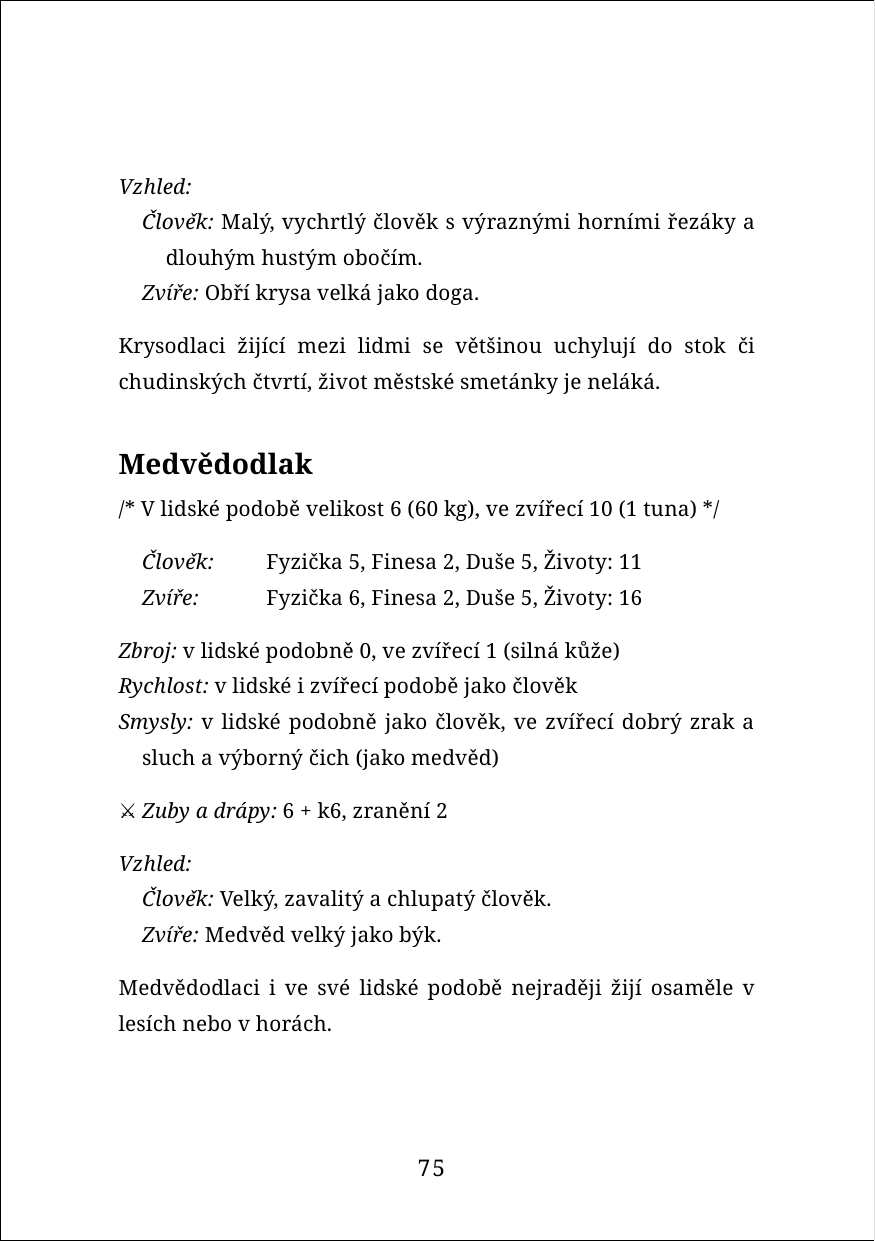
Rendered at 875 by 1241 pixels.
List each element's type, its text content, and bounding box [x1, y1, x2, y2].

text Medvědodlaci i ve své lidské podobě nejraději žijí osaměle v lesích nebo v horách. [118, 973, 756, 1037]
text Smysly: v lidské podobně jako člověk, ve zvířecí dobrý zrak a sluch a výborný čich (jako medvěd) [118, 707, 756, 771]
subtitle Medvědodlak [118, 444, 756, 482]
text Zvíře: Fyzička 6, Finesa 2, Duše 5, Životy: 16 [142, 583, 756, 611]
text Člověk: Fyzička 5, Finesa 2, Duše 5, Životy: 11 [142, 547, 756, 576]
text Krysodlaci žijící mezi lidmi se většinou uchylují do stok či chudinských čtvrtí, život městské smetánky je neláká. [118, 332, 756, 396]
text /* V lidské podobě velikost 6 (60 kg), ve zvířecí 10 (1 tuna) */ [118, 494, 756, 522]
text Vzhled: [118, 849, 756, 877]
text Člověk: Velký, zavalitý a chlupatý člověk. [142, 884, 756, 913]
text Vzhled: [118, 172, 756, 200]
text Zbroj: v lidské podobně 0, ve zvířecí 1 (silná kůže) [118, 636, 756, 664]
text Člověk: Malý, vychrtlý člověk s výraznými horními řezáky a dlouhým hustým obočím. [142, 207, 756, 271]
text Rychlost: v lidské i zvířecí podobě jako člověk [118, 672, 756, 700]
text Zvíře: Medvěd velký jako býk. [142, 920, 756, 948]
text Zvíře: Obří krysa velká jako doga. [142, 278, 756, 307]
text ⚔ Zuby a drápy: 6 + k6, zranění 2 [118, 796, 756, 824]
